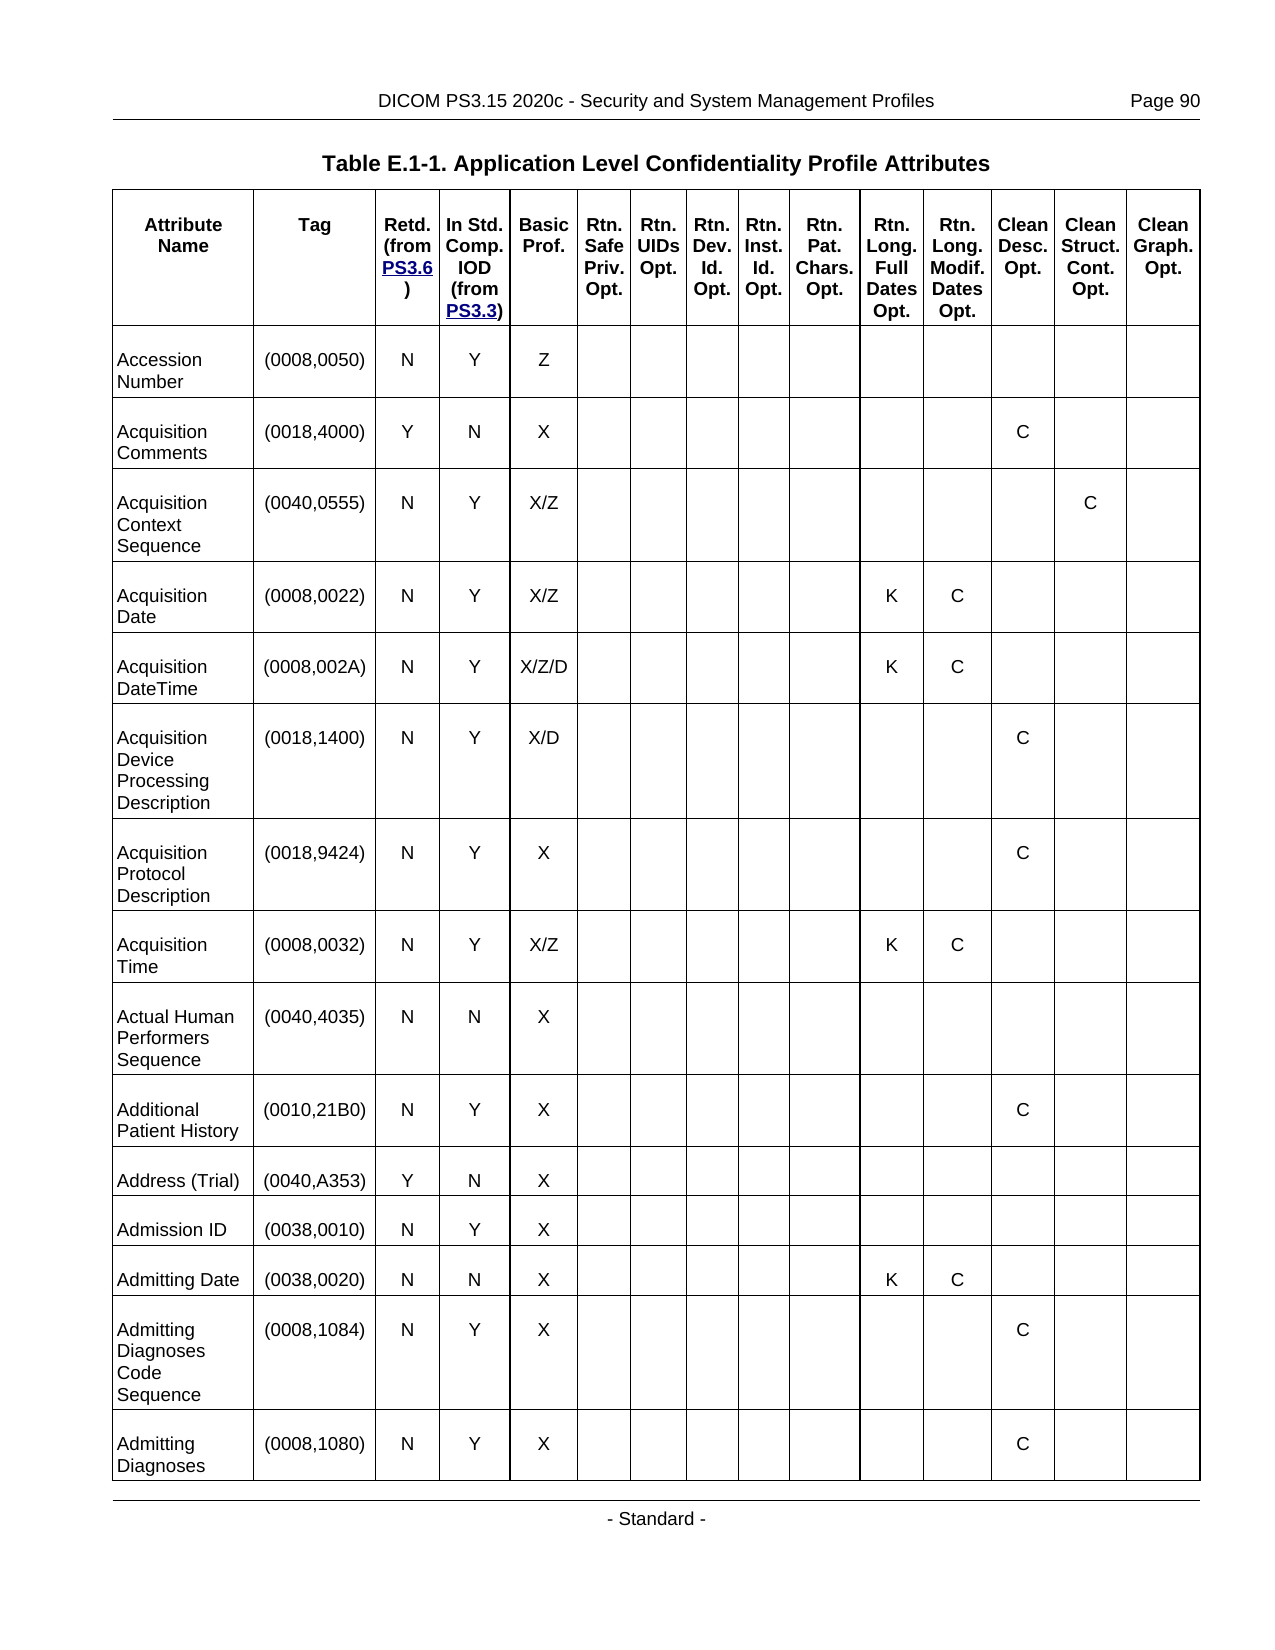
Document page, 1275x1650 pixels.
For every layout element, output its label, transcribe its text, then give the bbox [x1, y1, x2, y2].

table_cell [790, 562, 859, 632]
table_cell [1055, 819, 1126, 910]
table_cell [687, 1196, 738, 1245]
table_cell Acquisition Date [113, 562, 253, 632]
table_cell (0008,0022) [254, 562, 375, 632]
table_cell [631, 562, 686, 632]
table_cell [1055, 562, 1126, 632]
table_cell [1127, 704, 1199, 817]
table_cell Y [376, 1147, 439, 1195]
table_cell Actual Human Performers Sequence [113, 983, 253, 1074]
table_cell [578, 819, 630, 910]
table_cell [924, 398, 991, 468]
table_cell K [861, 633, 923, 703]
table_cell [1127, 1296, 1199, 1409]
table_cell N [376, 326, 439, 397]
table_cell [631, 819, 686, 910]
table_cell [924, 1147, 991, 1195]
table_cell N [376, 704, 439, 817]
table_cell Admitting Diagnoses [113, 1410, 253, 1480]
table_header Rtn. Inst. Id. Opt. [739, 190, 789, 325]
table_cell X/Z [511, 469, 577, 561]
table_cell X [511, 1196, 577, 1245]
table_cell C [1055, 469, 1126, 561]
table_cell N [440, 1246, 509, 1295]
table_cell (0008,1084) [254, 1296, 375, 1409]
table_cell C [992, 704, 1054, 817]
table_cell [631, 983, 686, 1074]
table_cell [578, 326, 630, 397]
table_cell N [376, 1075, 439, 1146]
table_cell [992, 1196, 1054, 1245]
table_cell [790, 398, 859, 468]
table_cell [631, 1196, 686, 1245]
table_cell [1055, 704, 1126, 817]
table_cell [861, 1296, 923, 1409]
table_cell [578, 1410, 630, 1480]
table_cell Y [440, 911, 509, 982]
table_cell N [376, 819, 439, 910]
table_cell [1055, 1147, 1126, 1195]
table_cell N [376, 1246, 439, 1295]
table_cell [631, 469, 686, 561]
table_cell [861, 1147, 923, 1195]
table_cell [790, 1075, 859, 1146]
table_cell C [992, 1075, 1054, 1146]
table_cell Y [440, 1075, 509, 1146]
table_header Clean Graph. Opt. [1127, 190, 1199, 325]
table_cell X [511, 1246, 577, 1295]
table_cell [861, 1196, 923, 1245]
table_cell [1055, 633, 1126, 703]
table_cell X [511, 398, 577, 468]
table_cell [1055, 983, 1126, 1074]
table_cell (0018,4000) [254, 398, 375, 468]
table_cell [1127, 326, 1199, 397]
table_cell C [992, 1296, 1054, 1409]
table_cell [631, 1246, 686, 1295]
table_cell [687, 911, 738, 982]
table_cell [739, 911, 789, 982]
table_cell X [511, 1410, 577, 1480]
table_cell C [924, 1246, 991, 1295]
table_cell [1127, 983, 1199, 1074]
table_cell [992, 1147, 1054, 1195]
table_cell Y [440, 1196, 509, 1245]
table_cell Y [440, 469, 509, 561]
table_cell [687, 983, 738, 1074]
table_cell [631, 704, 686, 817]
table_cell [861, 983, 923, 1074]
table_cell [992, 983, 1054, 1074]
table_cell [631, 398, 686, 468]
table_cell Y [440, 704, 509, 817]
table_cell N [376, 983, 439, 1074]
table_cell C [992, 819, 1054, 910]
table_cell [1127, 398, 1199, 468]
table_cell C [992, 1410, 1054, 1480]
table_cell (0008,002A) [254, 633, 375, 703]
table_header Tag [254, 190, 375, 325]
table_cell Admitting Diagnoses Code Sequence [113, 1296, 253, 1409]
table_cell N [376, 469, 439, 561]
table_cell [687, 1246, 738, 1295]
table_cell (0008,0050) [254, 326, 375, 397]
table_cell [1055, 1410, 1126, 1480]
table_cell [790, 983, 859, 1074]
table_cell [739, 819, 789, 910]
table_cell [1127, 469, 1199, 561]
table_cell [631, 1296, 686, 1409]
table_cell [790, 1147, 859, 1195]
table_cell [1055, 1246, 1126, 1295]
table_cell [687, 1075, 738, 1146]
table_cell [1127, 1410, 1199, 1480]
table_cell [739, 704, 789, 817]
table_cell [1127, 911, 1199, 982]
table_cell [631, 1410, 686, 1480]
table_cell [578, 1246, 630, 1295]
table_cell [578, 1147, 630, 1195]
table_cell Y [440, 562, 509, 632]
table_cell [1055, 398, 1126, 468]
table_cell [1127, 819, 1199, 910]
table_cell X [511, 819, 577, 910]
table_cell [739, 1410, 789, 1480]
table_cell [992, 469, 1054, 561]
table_cell [687, 819, 738, 910]
table_cell X/Z [511, 911, 577, 982]
table_cell Y [440, 819, 509, 910]
table_cell [1055, 1075, 1126, 1146]
table_cell [861, 819, 923, 910]
table_cell N [376, 1196, 439, 1245]
table_cell Acquisition Time [113, 911, 253, 982]
table_cell N [376, 1410, 439, 1480]
table_cell [790, 1196, 859, 1245]
table_header Retd. (from PS3.6) [376, 190, 439, 325]
table_cell [687, 469, 738, 561]
table_cell X/D [511, 704, 577, 817]
table_cell Y [440, 1410, 509, 1480]
table_cell N [440, 983, 509, 1074]
table_cell (0010,21B0) [254, 1075, 375, 1146]
table_cell N [440, 1147, 509, 1195]
table_cell Acquisition DateTime [113, 633, 253, 703]
table_cell [861, 704, 923, 817]
table_cell (0038,0010) [254, 1196, 375, 1245]
table_cell [1127, 633, 1199, 703]
table_cell [861, 326, 923, 397]
table_cell [1055, 911, 1126, 982]
table_cell [924, 1296, 991, 1409]
table_cell [578, 911, 630, 982]
table_cell (0018,9424) [254, 819, 375, 910]
table_cell [631, 1075, 686, 1146]
table_cell [578, 562, 630, 632]
table_cell [739, 326, 789, 397]
table_cell [790, 704, 859, 817]
table_cell [861, 469, 923, 561]
table_cell [578, 1296, 630, 1409]
table_cell (0018,1400) [254, 704, 375, 817]
table_header Rtn. UIDs Opt. [631, 190, 686, 325]
table_cell [578, 983, 630, 1074]
table_cell [631, 633, 686, 703]
table_cell [631, 911, 686, 982]
table_cell [687, 1296, 738, 1409]
table_cell N [376, 911, 439, 982]
table_cell [1127, 1246, 1199, 1295]
table_cell N [376, 633, 439, 703]
table_cell [631, 326, 686, 397]
table_header Rtn. Long. Modif. Dates Opt. [924, 190, 991, 325]
table_cell [924, 469, 991, 561]
table_cell [578, 398, 630, 468]
table_cell X/Z [511, 562, 577, 632]
table_cell N [376, 1296, 439, 1409]
table_cell (0040,0555) [254, 469, 375, 561]
table_cell Y [440, 633, 509, 703]
table_header Clean Desc. Opt. [992, 190, 1054, 325]
table_cell (0038,0020) [254, 1246, 375, 1295]
table_cell [1055, 1196, 1126, 1245]
table_cell [861, 1075, 923, 1146]
table_cell [1055, 326, 1126, 397]
table_cell [1127, 1075, 1199, 1146]
table_cell [790, 326, 859, 397]
table_header In Std. Comp. IOD (from PS3.3) [440, 190, 509, 325]
table_cell [739, 1075, 789, 1146]
table_cell Acquisition Comments [113, 398, 253, 468]
table_cell [924, 1196, 991, 1245]
table_cell C [924, 633, 991, 703]
table_cell [739, 398, 789, 468]
table_cell [578, 1196, 630, 1245]
table_cell [687, 633, 738, 703]
table_cell C [924, 911, 991, 982]
table_cell [861, 1410, 923, 1480]
table_cell Accession Number [113, 326, 253, 397]
table_cell N [376, 562, 439, 632]
table_cell [790, 1410, 859, 1480]
table_cell Admitting Date [113, 1246, 253, 1295]
table_cell Address (Trial) [113, 1147, 253, 1195]
table_cell [992, 633, 1054, 703]
table_cell [992, 1246, 1054, 1295]
table_cell Z [511, 326, 577, 397]
table_cell Y [440, 1296, 509, 1409]
table_cell X [511, 1075, 577, 1146]
table_cell [687, 704, 738, 817]
table_header Clean Struct. Cont. Opt. [1055, 190, 1126, 325]
table_cell X [511, 1147, 577, 1195]
table_header Attribute Name [113, 190, 253, 325]
table_cell X [511, 983, 577, 1074]
table_cell [739, 1196, 789, 1245]
table_cell [924, 1075, 991, 1146]
table_cell [992, 326, 1054, 397]
table_cell X [511, 1296, 577, 1409]
table_header Basic Prof. [511, 190, 577, 325]
table_cell [739, 562, 789, 632]
table_cell [790, 911, 859, 982]
table_cell [790, 469, 859, 561]
table_cell (0040,4035) [254, 983, 375, 1074]
table_cell [1127, 562, 1199, 632]
table_cell (0008,1080) [254, 1410, 375, 1480]
table_cell [687, 1410, 738, 1480]
table_cell [790, 633, 859, 703]
table_cell Additional Patient History [113, 1075, 253, 1146]
table_cell [861, 398, 923, 468]
table_cell [739, 1296, 789, 1409]
table_cell K [861, 1246, 923, 1295]
text Table E.1-1. Application Level Confidentiality Profile Attributes [112, 150, 1200, 176]
table_cell Acquisition Protocol Description [113, 819, 253, 910]
table_cell Acquisition Device Processing Description [113, 704, 253, 817]
table_cell [1127, 1147, 1199, 1195]
table_cell K [861, 562, 923, 632]
table_cell Acquisition Context Sequence [113, 469, 253, 561]
table_cell C [924, 562, 991, 632]
table_cell [739, 1147, 789, 1195]
table_cell Y [440, 326, 509, 397]
table_cell [739, 633, 789, 703]
table_cell [578, 469, 630, 561]
table_cell (0008,0032) [254, 911, 375, 982]
table_cell [924, 1410, 991, 1480]
table_cell [992, 562, 1054, 632]
table_cell K [861, 911, 923, 982]
table_cell [992, 911, 1054, 982]
table_cell [924, 983, 991, 1074]
table_cell [631, 1147, 686, 1195]
table_cell Admission ID [113, 1196, 253, 1245]
table_cell [739, 469, 789, 561]
table_cell [687, 1147, 738, 1195]
table_cell N [440, 398, 509, 468]
table_cell [578, 633, 630, 703]
table_cell X/Z/D [511, 633, 577, 703]
table_cell (0040,A353) [254, 1147, 375, 1195]
table_cell [578, 1075, 630, 1146]
table_cell Y [376, 398, 439, 468]
table_header Rtn. Dev. Id. Opt. [687, 190, 738, 325]
table_cell C [992, 398, 1054, 468]
table_cell [790, 819, 859, 910]
table_header Rtn. Long. Full Dates Opt. [861, 190, 923, 325]
table_cell [687, 398, 738, 468]
table_cell [924, 704, 991, 817]
table_cell [790, 1246, 859, 1295]
table_cell [578, 704, 630, 817]
table_cell [924, 819, 991, 910]
table_cell [1127, 1196, 1199, 1245]
table_cell [687, 326, 738, 397]
table_cell [1055, 1296, 1126, 1409]
table_cell [790, 1296, 859, 1409]
table_header Rtn. Safe Priv. Opt. [578, 190, 630, 325]
table_cell [924, 326, 991, 397]
table_cell [739, 983, 789, 1074]
table_header Rtn. Pat. Chars. Opt. [790, 190, 859, 325]
table_cell [687, 562, 738, 632]
table_cell [739, 1246, 789, 1295]
